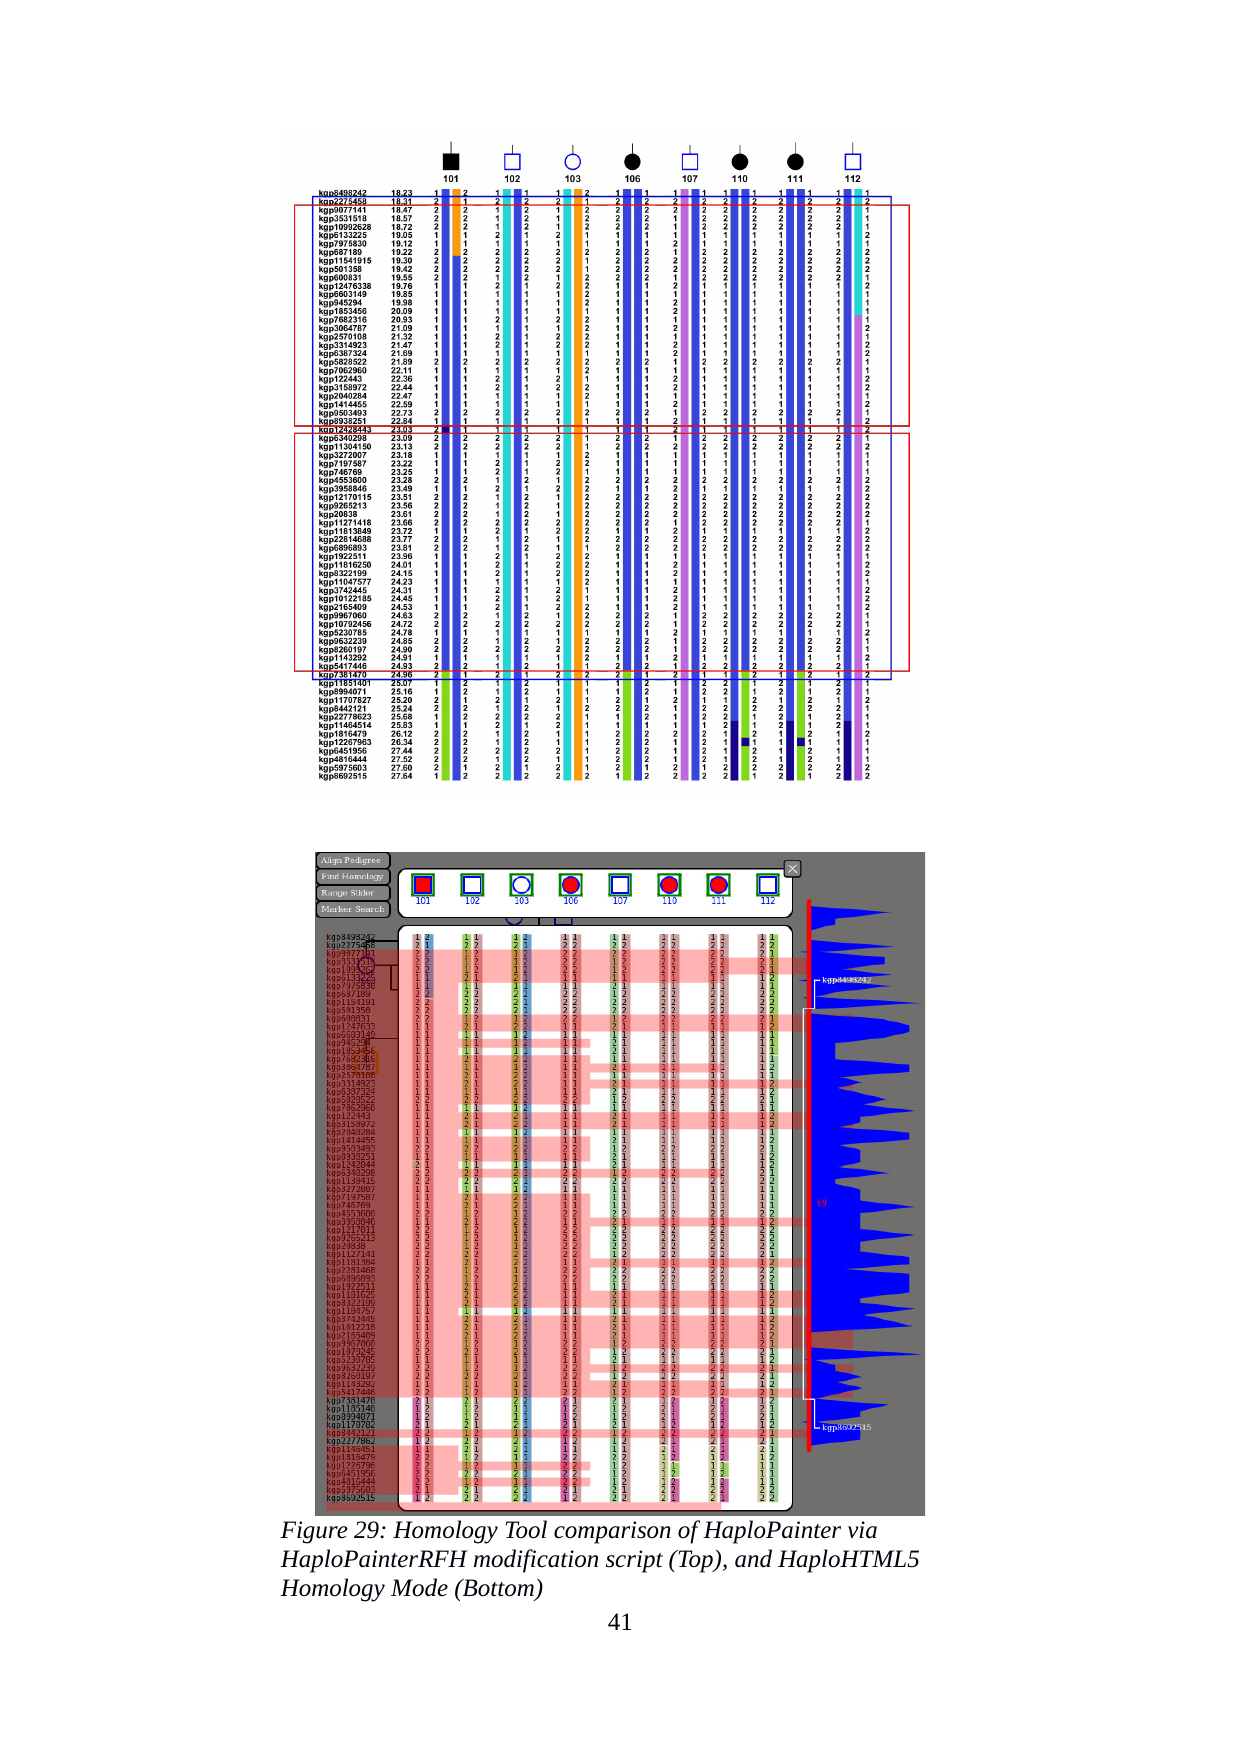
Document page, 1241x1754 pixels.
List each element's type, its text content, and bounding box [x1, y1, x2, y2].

picture [315, 852, 926, 1516]
picture [280, 130, 919, 799]
text Figure 29: Homology Tool comparison of HaploPainter via HaploPainterRFH modification script (Top), and HaploHTML5 Homology Mode (Bottom) [281, 1516, 959, 1601]
